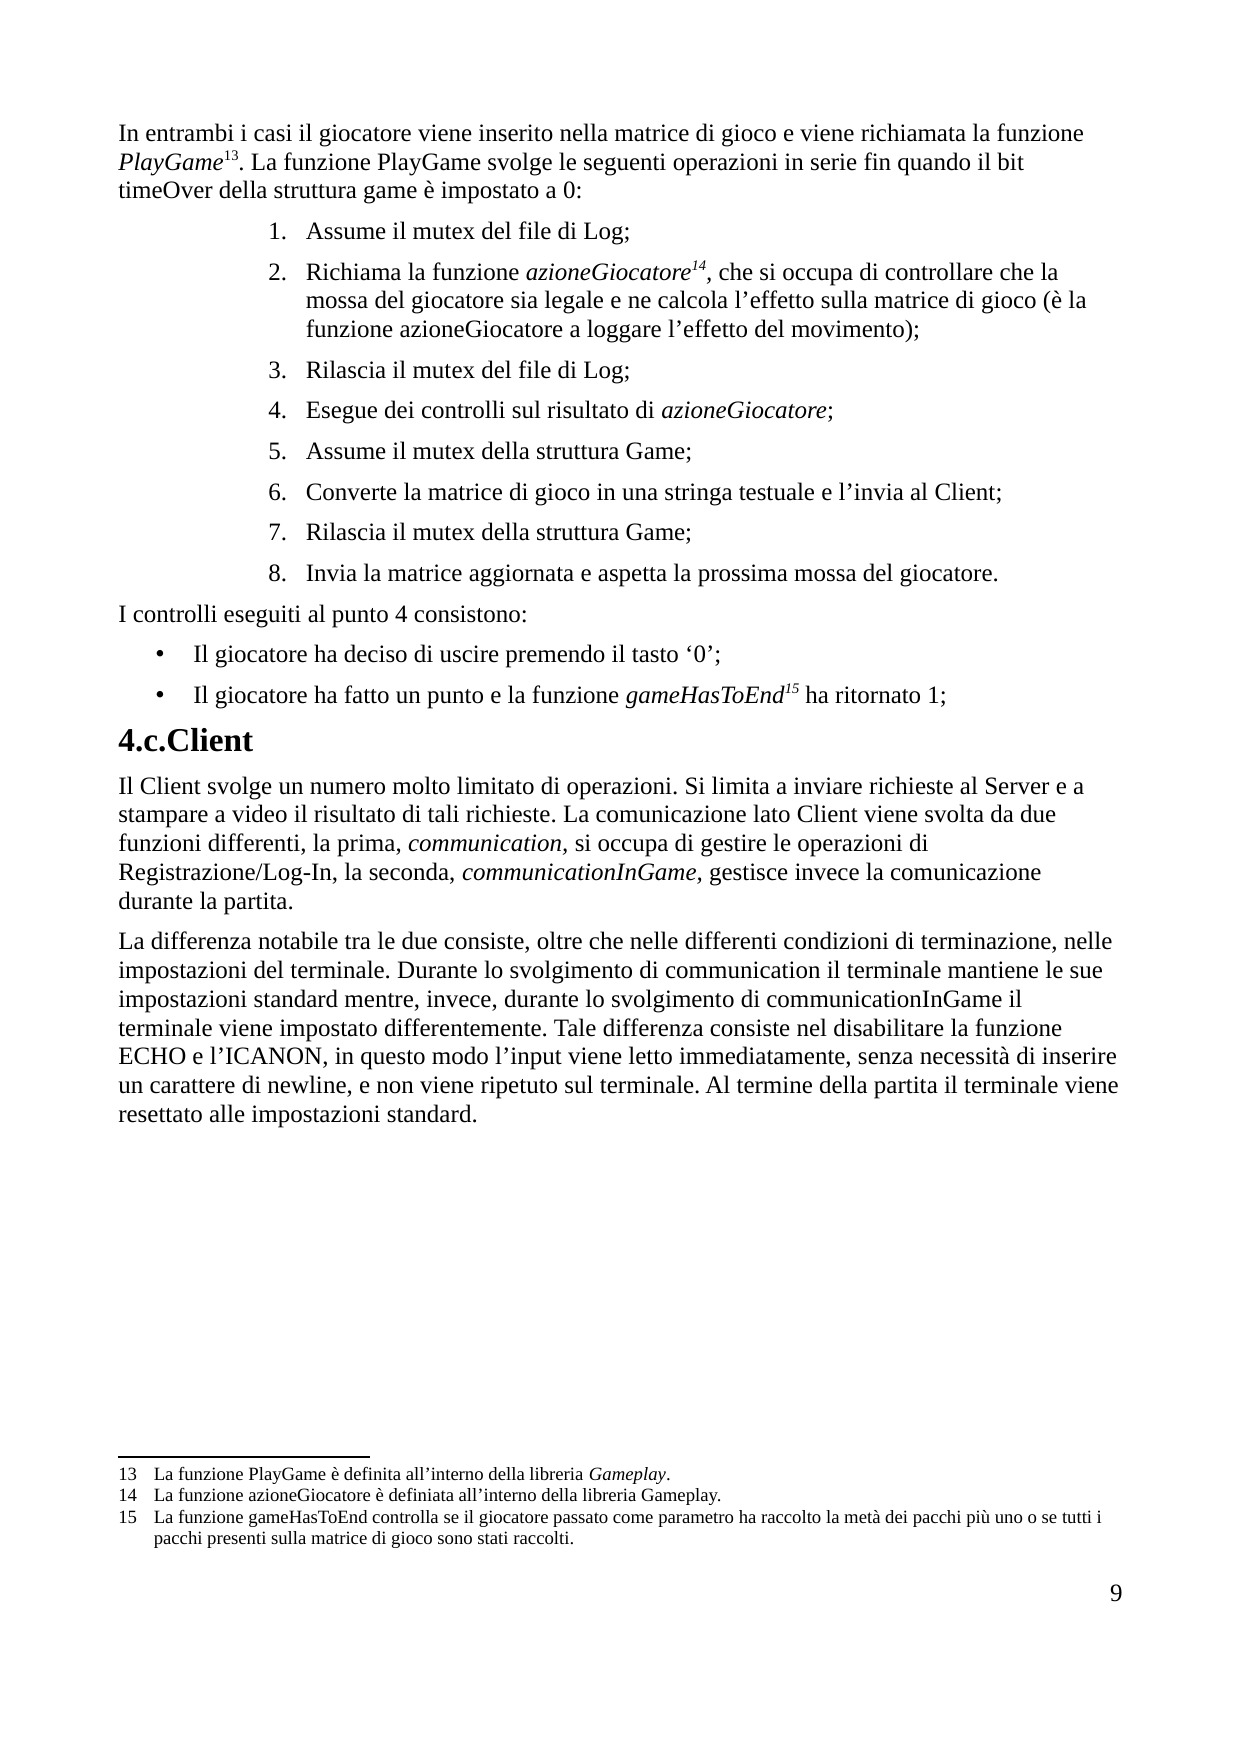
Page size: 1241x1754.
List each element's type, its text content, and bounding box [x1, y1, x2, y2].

list Rilascia il mutex della struttura Game; [268, 517, 1122, 546]
list Invia la matrice aggiornata e aspetta la prossima mossa del giocatore. [268, 558, 1122, 587]
list Esegue dei controlli sul risultato di azioneGiocatore; [268, 396, 1122, 424]
text Il Client svolge un numero molto limitato di operazioni. Si limita a inviare richieste al Server e a stampare a video il risultato di tali richieste. La comunicazione lato Client viene svolta da due funzioni differenti, la prima, communication, si occupa di gestire le operazioni di Registrazione/Log-In, la seconda, communicationInGame, gestisce invece la comunicazione durante la partita. [118, 771, 1122, 914]
list La funzione gameHasToEnd controlla se il giocatore passato come parametro ha raccolto la metà dei pacchi più uno o se tutti i pacchi presenti sulla matrice di gioco sono stati raccolti. [118, 1506, 1122, 1549]
list La funzione azioneGiocatore è definiata all’interno della libreria Gameplay. [118, 1484, 1122, 1506]
text I controlli eseguiti al punto 4 consistono: [118, 599, 1122, 627]
list Assume il mutex del file di Log; [268, 216, 1122, 245]
list Converte la matrice di gioco in una stringa testuale e l’invia al Client; [268, 477, 1122, 506]
text 4.c.Client [118, 721, 1122, 759]
text La differenza notabile tra le due consiste, oltre che nelle differenti condizioni di terminazione, nelle impostazioni del terminale. Durante lo svolgimento di communication il terminale mantiene le sue impostazioni standard mentre, invece, durante lo svolgimento di communicationInGame il terminale viene impostato differentemente. Tale differenza consiste nel disabilitare la funzione ECHO e l’ICANON, in questo modo l’input viene letto immediatamente, senza necessità di inserire un carattere di newline, e non viene ripetuto sul terminale. Al termine della partita il terminale viene resettato alle impostazioni standard. [118, 926, 1122, 1128]
list Assume il mutex della struttura Game; [268, 436, 1122, 465]
text In entrambi i casi il giocatore viene inserito nella matrice di gioco e viene richiamata la funzione PlayGame. La funzione PlayGame svolge le seguenti operazioni in serie fin quando il bit timeOver della struttura game è impostato a 0: [118, 118, 1122, 204]
list Il giocatore ha deciso di uscire premendo il tasto ‘0’; [156, 639, 1122, 668]
text La funzione PlayGame è definita all’interno della libreria Gameplay. [118, 1463, 1122, 1484]
list Rilascia il mutex del file di Log; [268, 355, 1122, 384]
list Richiama la funzione azioneGiocatore, che si occupa di controllare che la mossa del giocatore sia legale e ne calcola l’effetto sulla matrice di gioco (è la funzione azioneGiocatore a loggare l’effetto del movimento); [268, 257, 1122, 343]
list Il giocatore ha fatto un punto e la funzione gameHasToEnd ha ritornato 1; [156, 680, 1122, 709]
